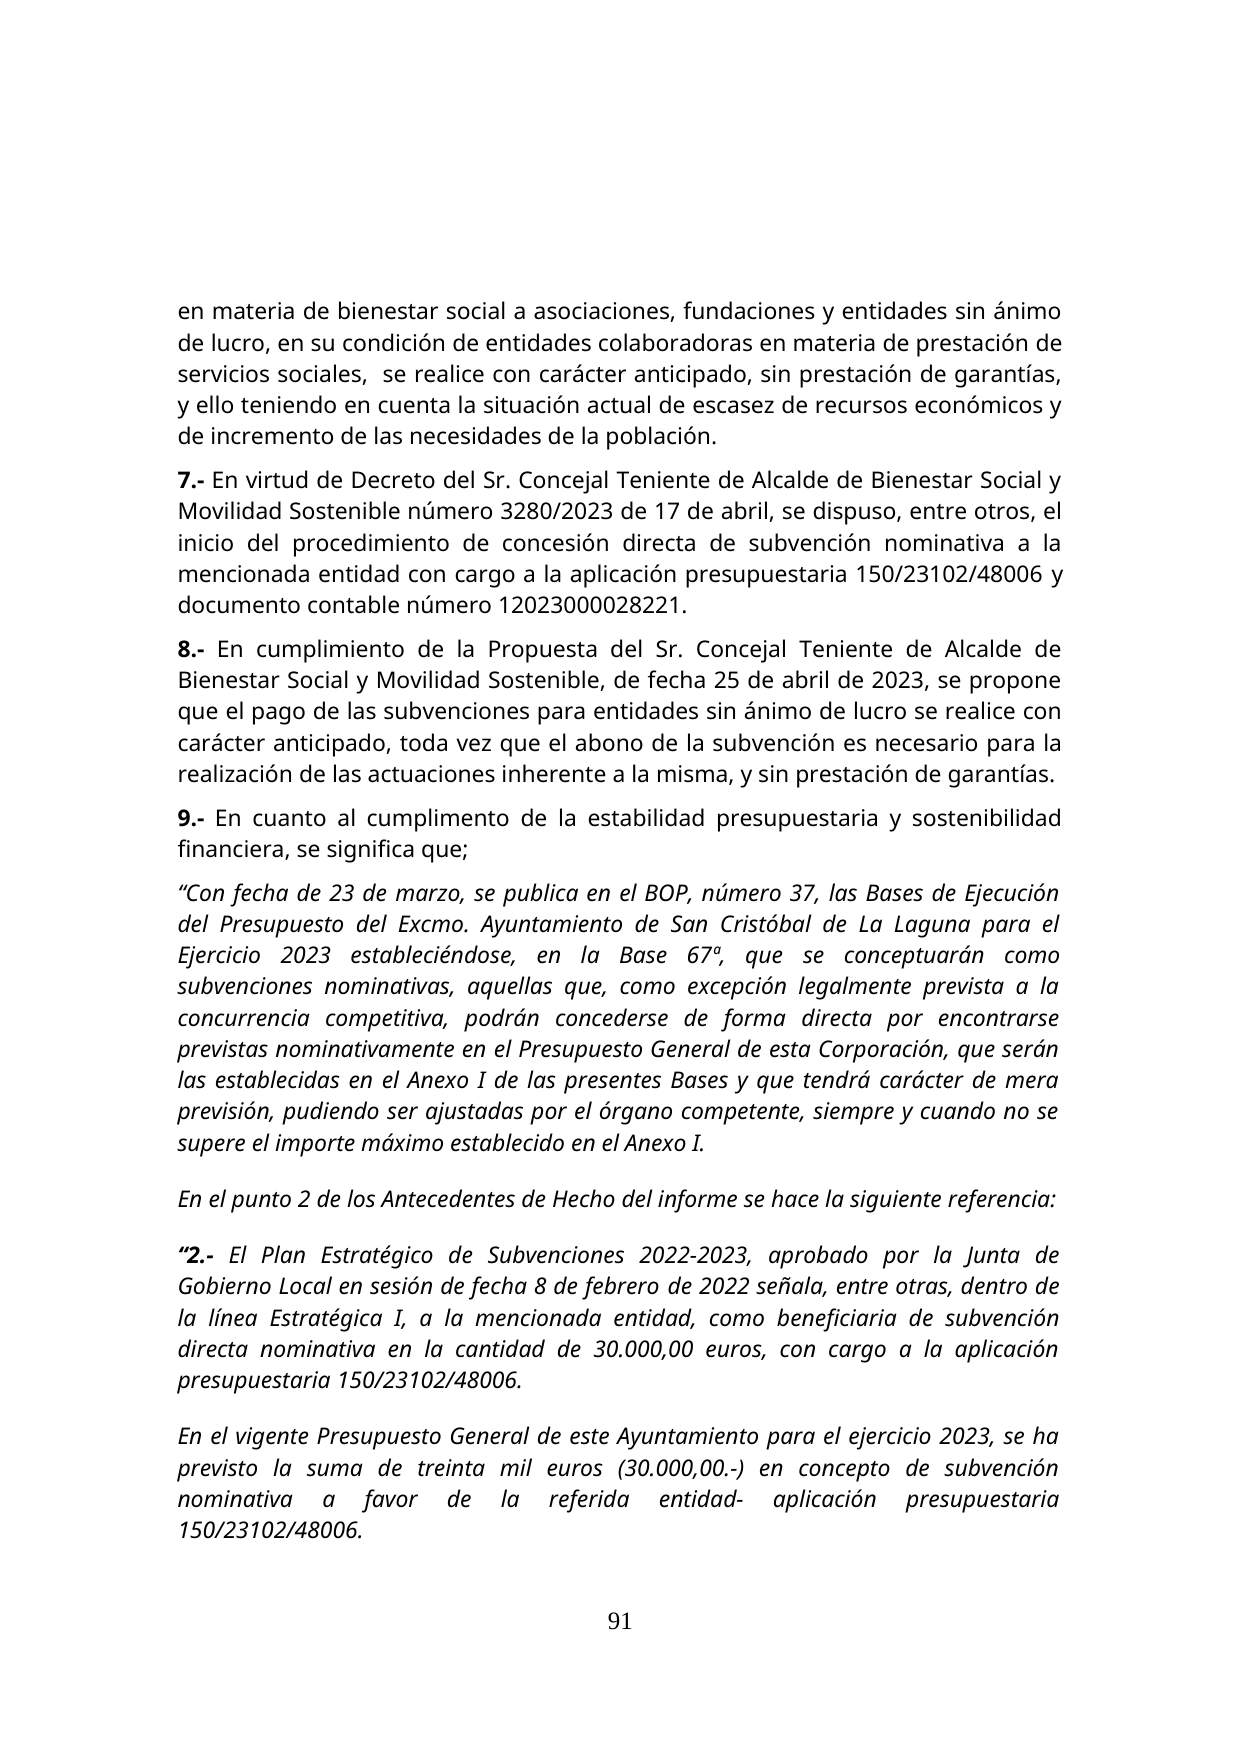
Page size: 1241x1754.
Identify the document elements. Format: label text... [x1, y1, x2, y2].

text En el vigente Presupuesto General de este Ayuntamiento para el ejercicio 2023, se ha previsto la suma de treinta mil euros (30.000,00.-) en concepto de subvención nominativa a favor de la referida entidad- aplicación presupuestaria 150/23102/48006. [177, 1420, 1063, 1545]
text 9.- En cuanto al cumplimento de la estabilidad presupuestaria y sostenibilidad financiera, se significa que; [177, 802, 1063, 864]
text “Con fecha de 23 de marzo, se publica en el BOP, número 37, las Bases de Ejecución del Presupuesto del Excmo. Ayuntamiento de San Cristóbal de La Laguna para el Ejercicio 2023 estableciéndose, en la Base 67ª, que se conceptuarán como subvenciones nominativas, aquellas que, como excepción legalmente prevista a la concurrencia competitiva, podrán concederse de forma directa por encontrarse previstas nominativamente en el Presupuesto General de esta Corporación, que serán las establecidas en el Anexo I de las presentes Bases y que tendrá carácter de mera previsión, pudiendo ser ajustadas por el órgano competente, siempre y cuando no se supere el importe máximo establecido en el Anexo I. [177, 877, 1063, 1158]
text en materia de bienestar social a asociaciones, fundaciones y entidades sin ánimo de lucro, en su condición de entidades colaboradoras en materia de prestación de servicios sociales, se realice con carácter anticipado, sin prestación de garantías, y ello teniendo en cuenta la situación actual de escasez de recursos económicos y de incremento de las necesidades de la población. [177, 295, 1063, 452]
text 8.- En cumplimiento de la Propuesta del Sr. Concejal Teniente de Alcalde de Bienestar Social y Movilidad Sostenible, de fecha 25 de abril de 2023, se propone que el pago de las subvenciones para entidades sin ánimo de lucro se realice con carácter anticipado, toda vez que el abono de la subvención es necesario para la realización de las actuaciones inherente a la misma, y sin prestación de garantías. [177, 633, 1063, 789]
text 7.- En virtud de Decreto del Sr. Concejal Teniente de Alcalde de Bienestar Social y Movilidad Sostenible número 3280/2023 de 17 de abril, se dispuso, entre otros, el inicio del procedimiento de concesión directa de subvención nominativa a la mencionada entidad con cargo a la aplicación presupuestaria 150/23102/48006 y documento contable número 12023000028221. [177, 464, 1063, 620]
subtitle “2.- El Plan Estratégico de Subvenciones 2022-2023, aprobado por la Junta de Gobierno Local en sesión de fecha 8 de febrero de 2022 señala, entre otras, dentro de la línea Estratégica I, a la mencionada entidad, como beneficiaria de subvención directa nominativa en la cantidad de 30.000,00 euros, con cargo a la aplicación presupuestaria 150/23102/48006. [177, 1239, 1063, 1395]
text En el punto 2 de los Antecedentes de Hecho del informe se hace la siguiente referencia: [177, 1183, 1063, 1214]
